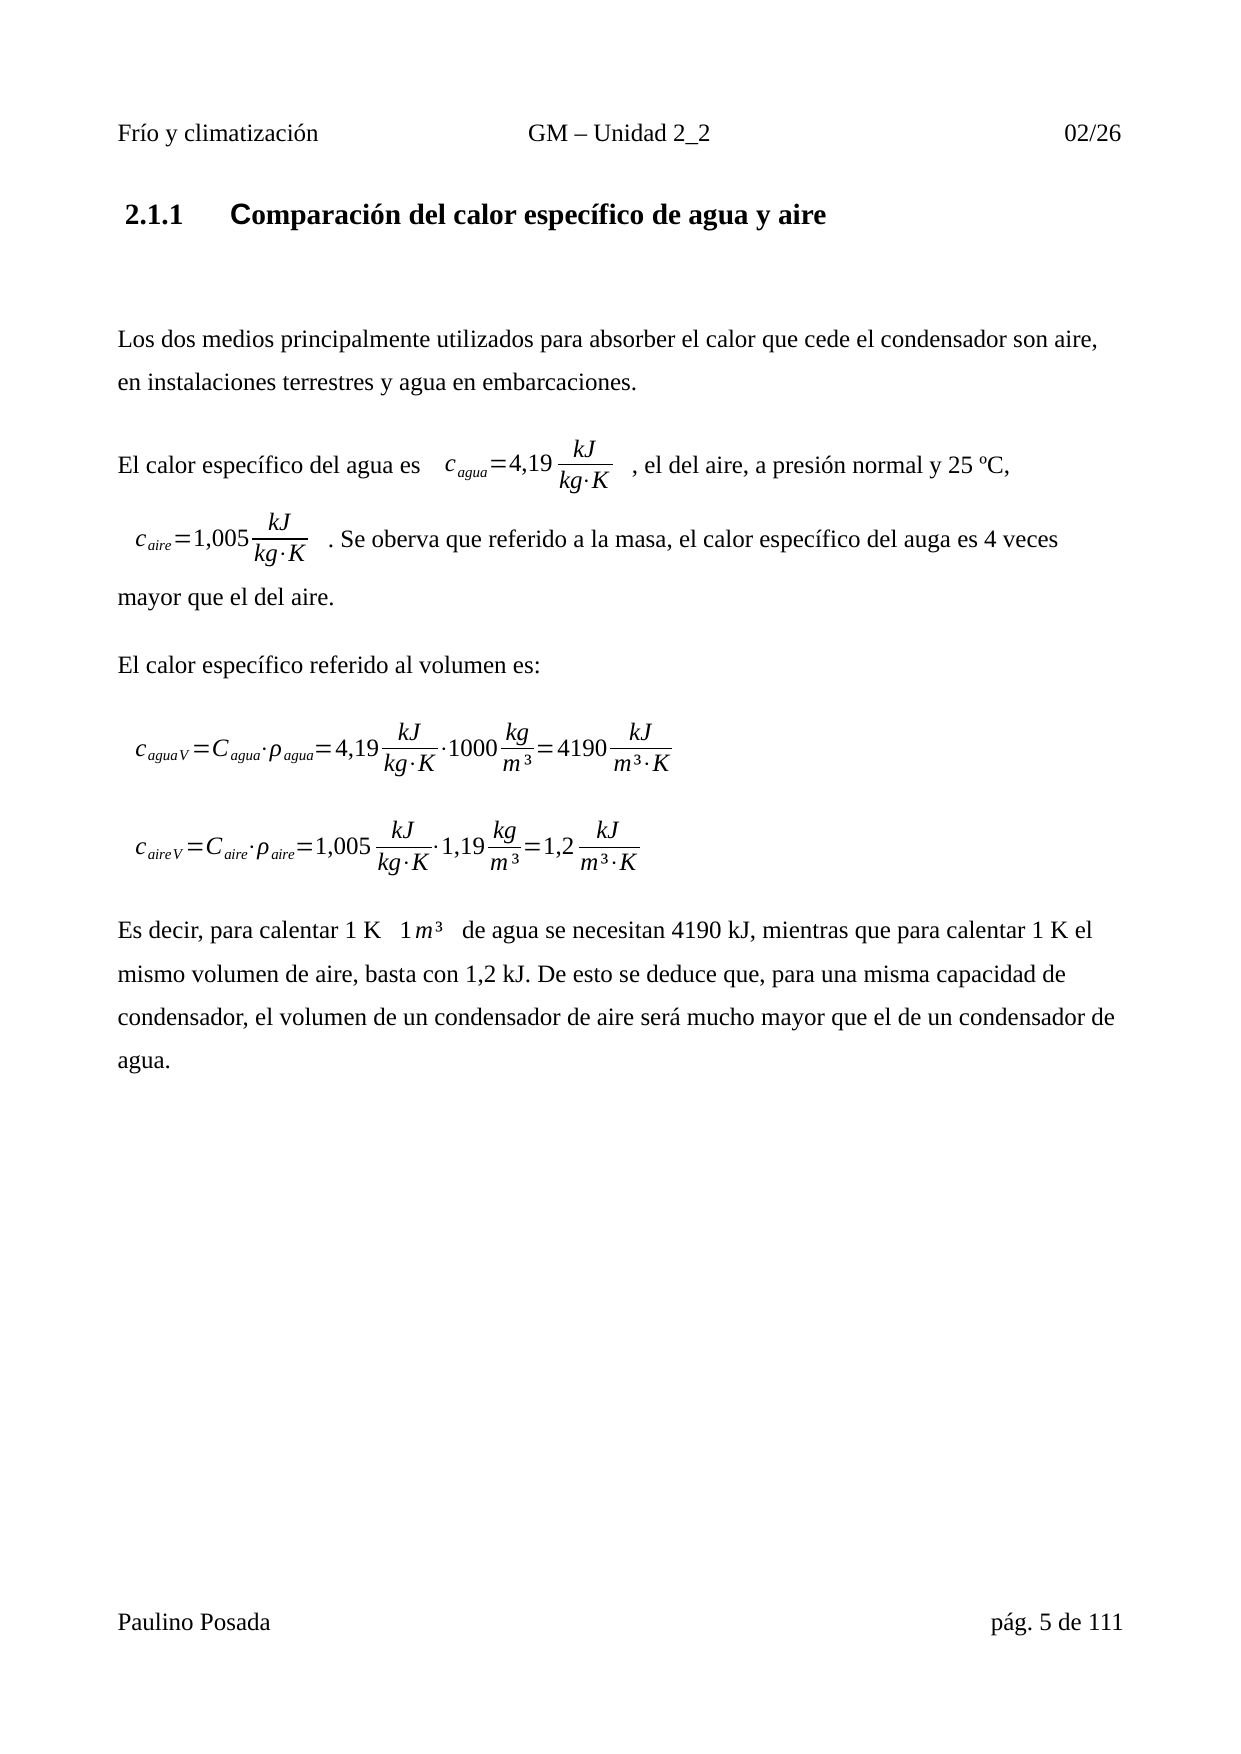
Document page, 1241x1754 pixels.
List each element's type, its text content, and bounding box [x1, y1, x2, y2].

text El calor específico referido al volumen es: [117, 650, 1123, 679]
text El calor específico del agua es , el del aire, a presión normal y 25 ºC, . Se oberva que referido a la masa, el calor específico del auga es 4 veces mayor que el del aire. [117, 435, 1123, 611]
text Es decir, para calentar 1 Kde agua se necesitan 4190 kJ, mientras que para calentar 1 K el mismo volumen de aire, basta con 1,2 kJ. De esto se deduce que, para una misma capacidad de condensador, el volumen de un condensador de aire será mucho mayor que el de un condensador de agua. [117, 916, 1123, 1074]
subtitle Comparación del calor específico de agua y aire [117, 197, 1123, 231]
text Los dos medios principalmente utilizados para absorber el calor que cede el condensador son aire, en instalaciones terrestres y agua en embarcaciones. [117, 324, 1123, 396]
